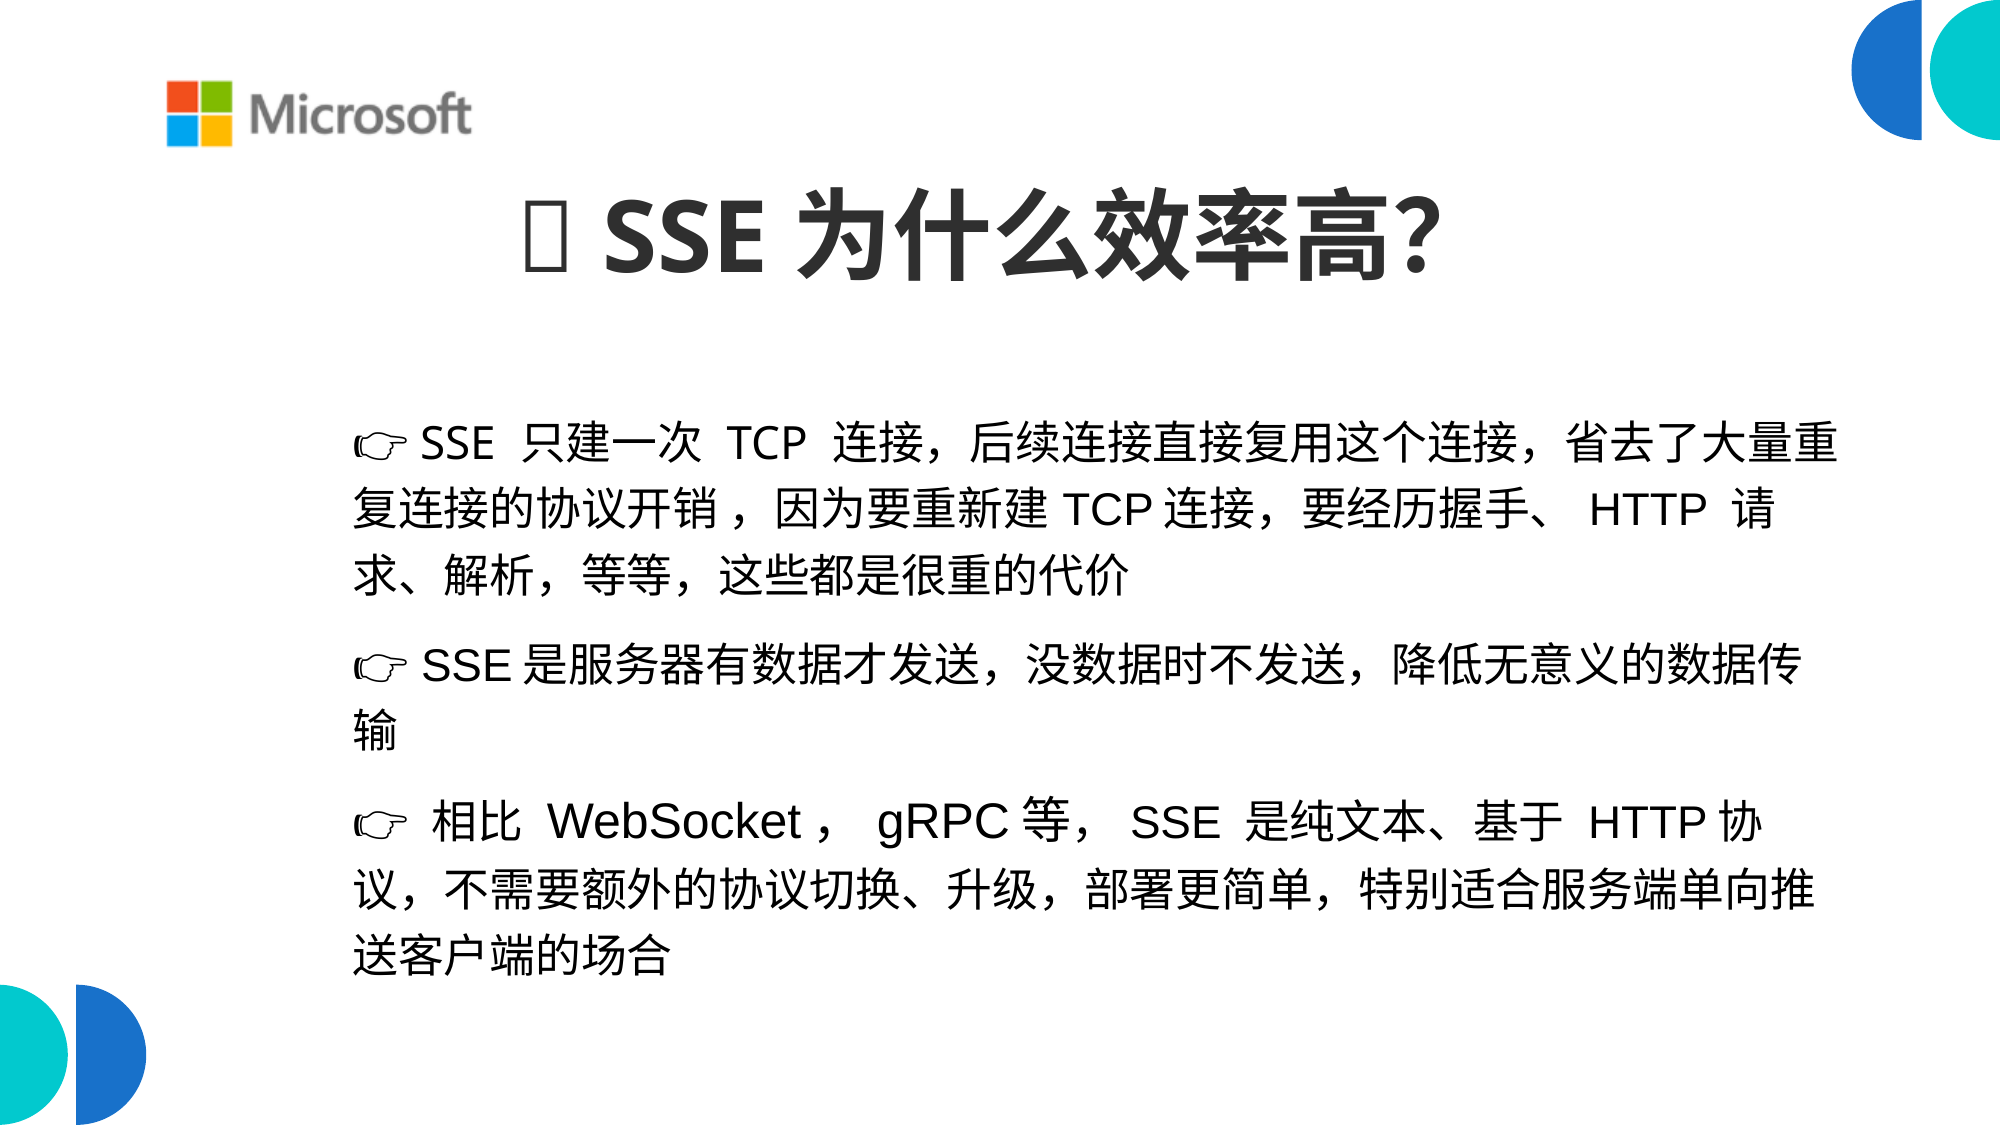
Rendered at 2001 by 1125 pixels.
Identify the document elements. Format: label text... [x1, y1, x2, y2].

picture [85, 41, 552, 189]
text_box 👉 SSE 只建一次 TCP 连接，后续连接直接复用这个连接，省去了大量重复连接的协议开销 ，因为要重新建TCP连接，要经历握手、HTTP 请求、解析，等等，这些都是很重的代价 [337, 398, 1872, 596]
text_box 👉 相比 WebSocket，gRPC等，SSE 是纯文本、基于 HTTP协议，不需要额外的协议切换、升级，部署更简单，特别适合服务端单向推送客户端的场合 [337, 773, 1860, 976]
title 🚀 SSE为什么效率高？ [143, 139, 1867, 325]
text_box 👉 SSE是服务器有数据才发送，没数据时不发送，降低无意义的数据传输 [337, 621, 1823, 757]
